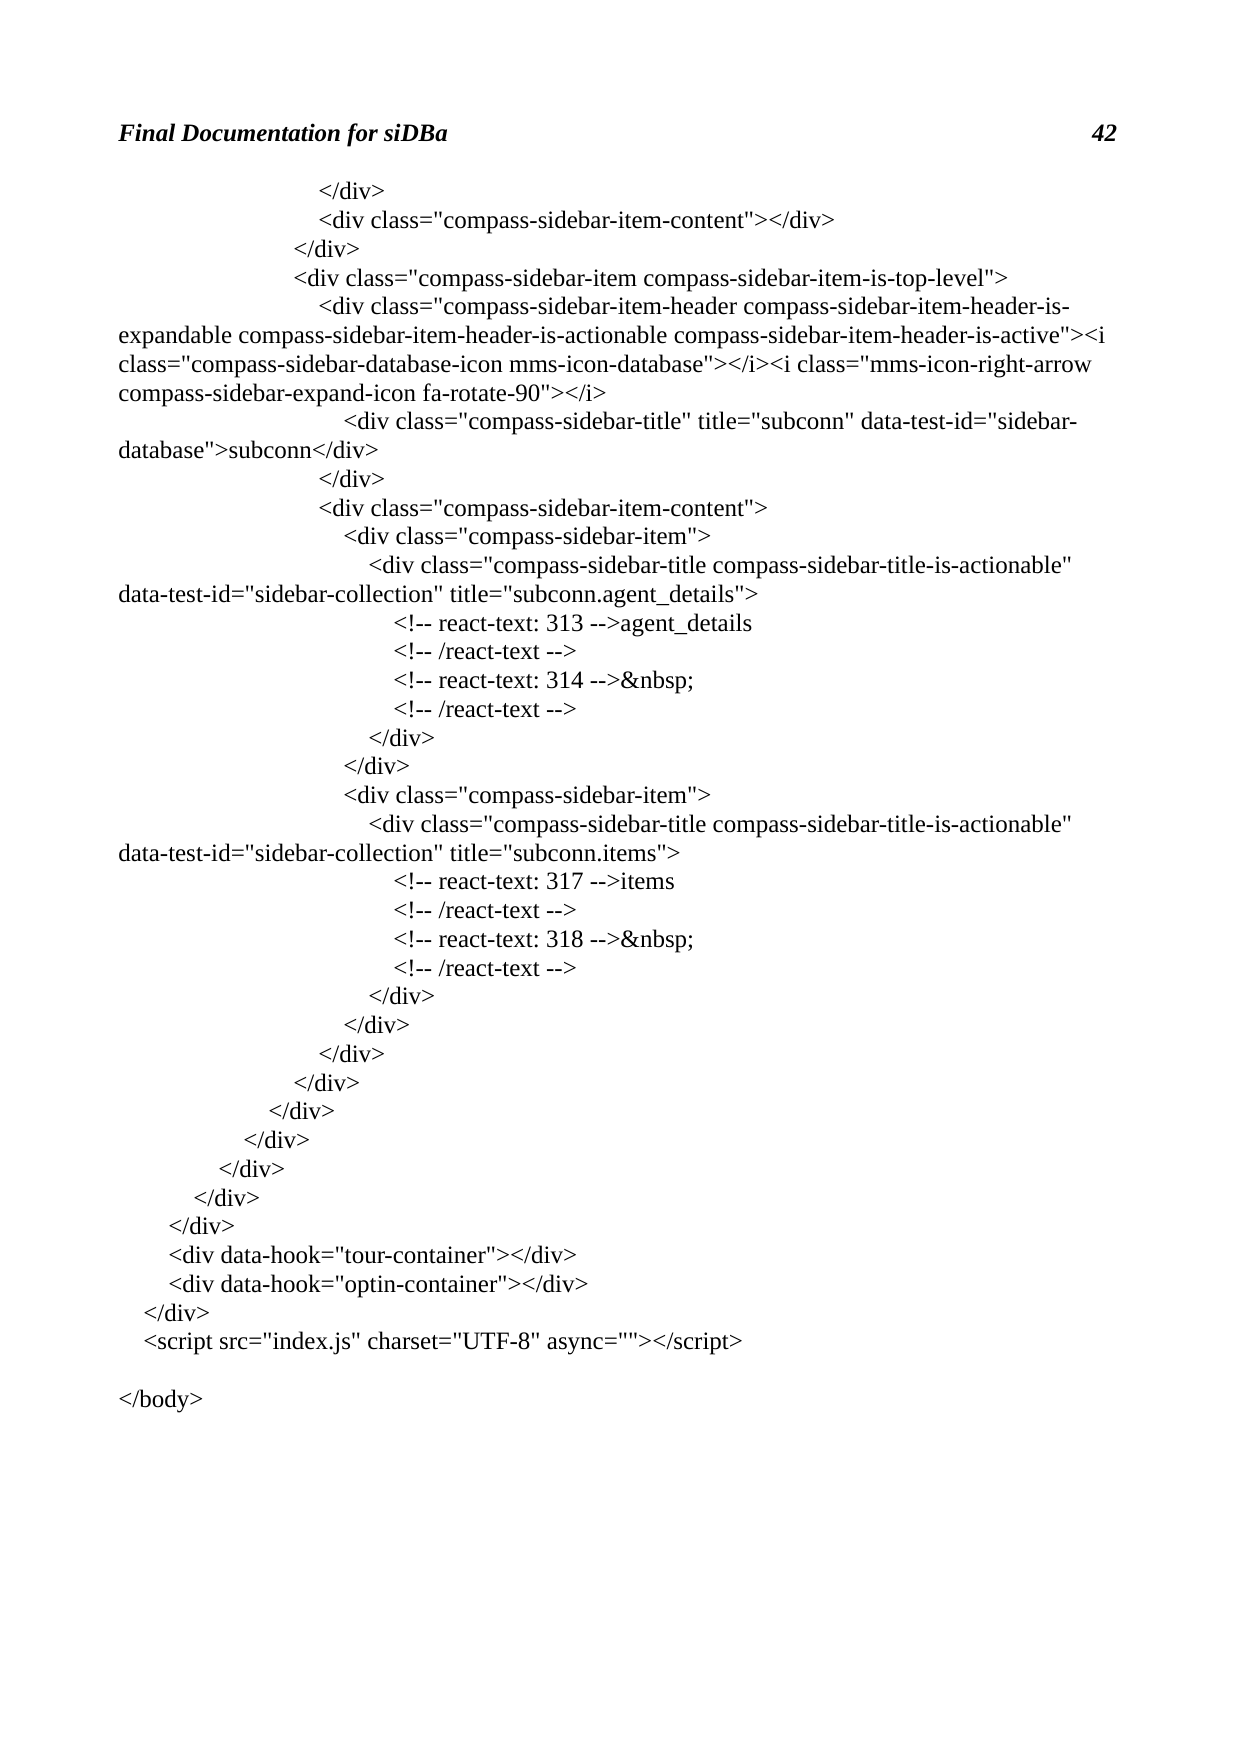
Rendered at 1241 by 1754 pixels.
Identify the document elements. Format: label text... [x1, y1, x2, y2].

text <div class="compass-sidebar-item-content"></div> [118, 205, 1122, 234]
text </div> [118, 1039, 1122, 1068]
text <div data-hook="tour-container"></div> [118, 1240, 1122, 1269]
text <div class="compass-sidebar-title compass-sidebar-title-is-actionable" data-test-id="sidebar-collection" title="subconn.agent_details"> [118, 550, 1122, 608]
text </div> [118, 176, 1122, 205]
text </div> [118, 723, 1122, 751]
text <!-- /react-text --> [118, 636, 1122, 665]
text </div> [118, 1096, 1122, 1125]
text <!-- react-text: 317 -->items [118, 866, 1122, 895]
text </div> [118, 1211, 1122, 1240]
text <!-- react-text: 313 -->agent_details [118, 608, 1122, 636]
text <!-- /react-text --> [118, 895, 1122, 924]
text <div class="compass-sidebar-item"> [118, 780, 1122, 809]
text <div class="compass-sidebar-item-content"> [118, 493, 1122, 521]
text <div class="compass-sidebar-item-header compass-sidebar-item-header-is-expandable compass-sidebar-item-header-is-actionable compass-sidebar-item-header-is-active"><i class="compass-sidebar-database-icon mms-icon-database"></i><i class="mms-icon-right-arrow compass-sidebar-expand-icon fa-rotate-90"></i> [118, 291, 1122, 406]
text </div> [118, 1154, 1122, 1183]
text <!-- react-text: 318 -->&nbsp; [118, 924, 1122, 953]
text </div> [118, 1010, 1122, 1039]
text </div> [118, 1068, 1122, 1096]
text <!-- /react-text --> [118, 953, 1122, 981]
text </div> [118, 1298, 1122, 1326]
text <div class="compass-sidebar-title" title="subconn" data-test-id="sidebar-database">subconn</div> [118, 406, 1122, 464]
text </div> [118, 751, 1122, 780]
text </div> [118, 464, 1122, 493]
text </div> [118, 981, 1122, 1010]
text </div> [118, 1125, 1122, 1154]
text </div> [118, 234, 1122, 263]
text <script src="index.js" charset="UTF-8" async=""></script> [118, 1326, 1122, 1355]
text <div class="compass-sidebar-item compass-sidebar-item-is-top-level"> [118, 263, 1122, 291]
text </body> [118, 1384, 1122, 1413]
text <div class="compass-sidebar-item"> [118, 521, 1122, 550]
text <!-- /react-text --> [118, 694, 1122, 723]
text <!-- react-text: 314 -->&nbsp; [118, 665, 1122, 694]
text <div data-hook="optin-container"></div> [118, 1269, 1122, 1298]
text <div class="compass-sidebar-title compass-sidebar-title-is-actionable" data-test-id="sidebar-collection" title="subconn.items"> [118, 809, 1122, 866]
text </div> [118, 1183, 1122, 1211]
